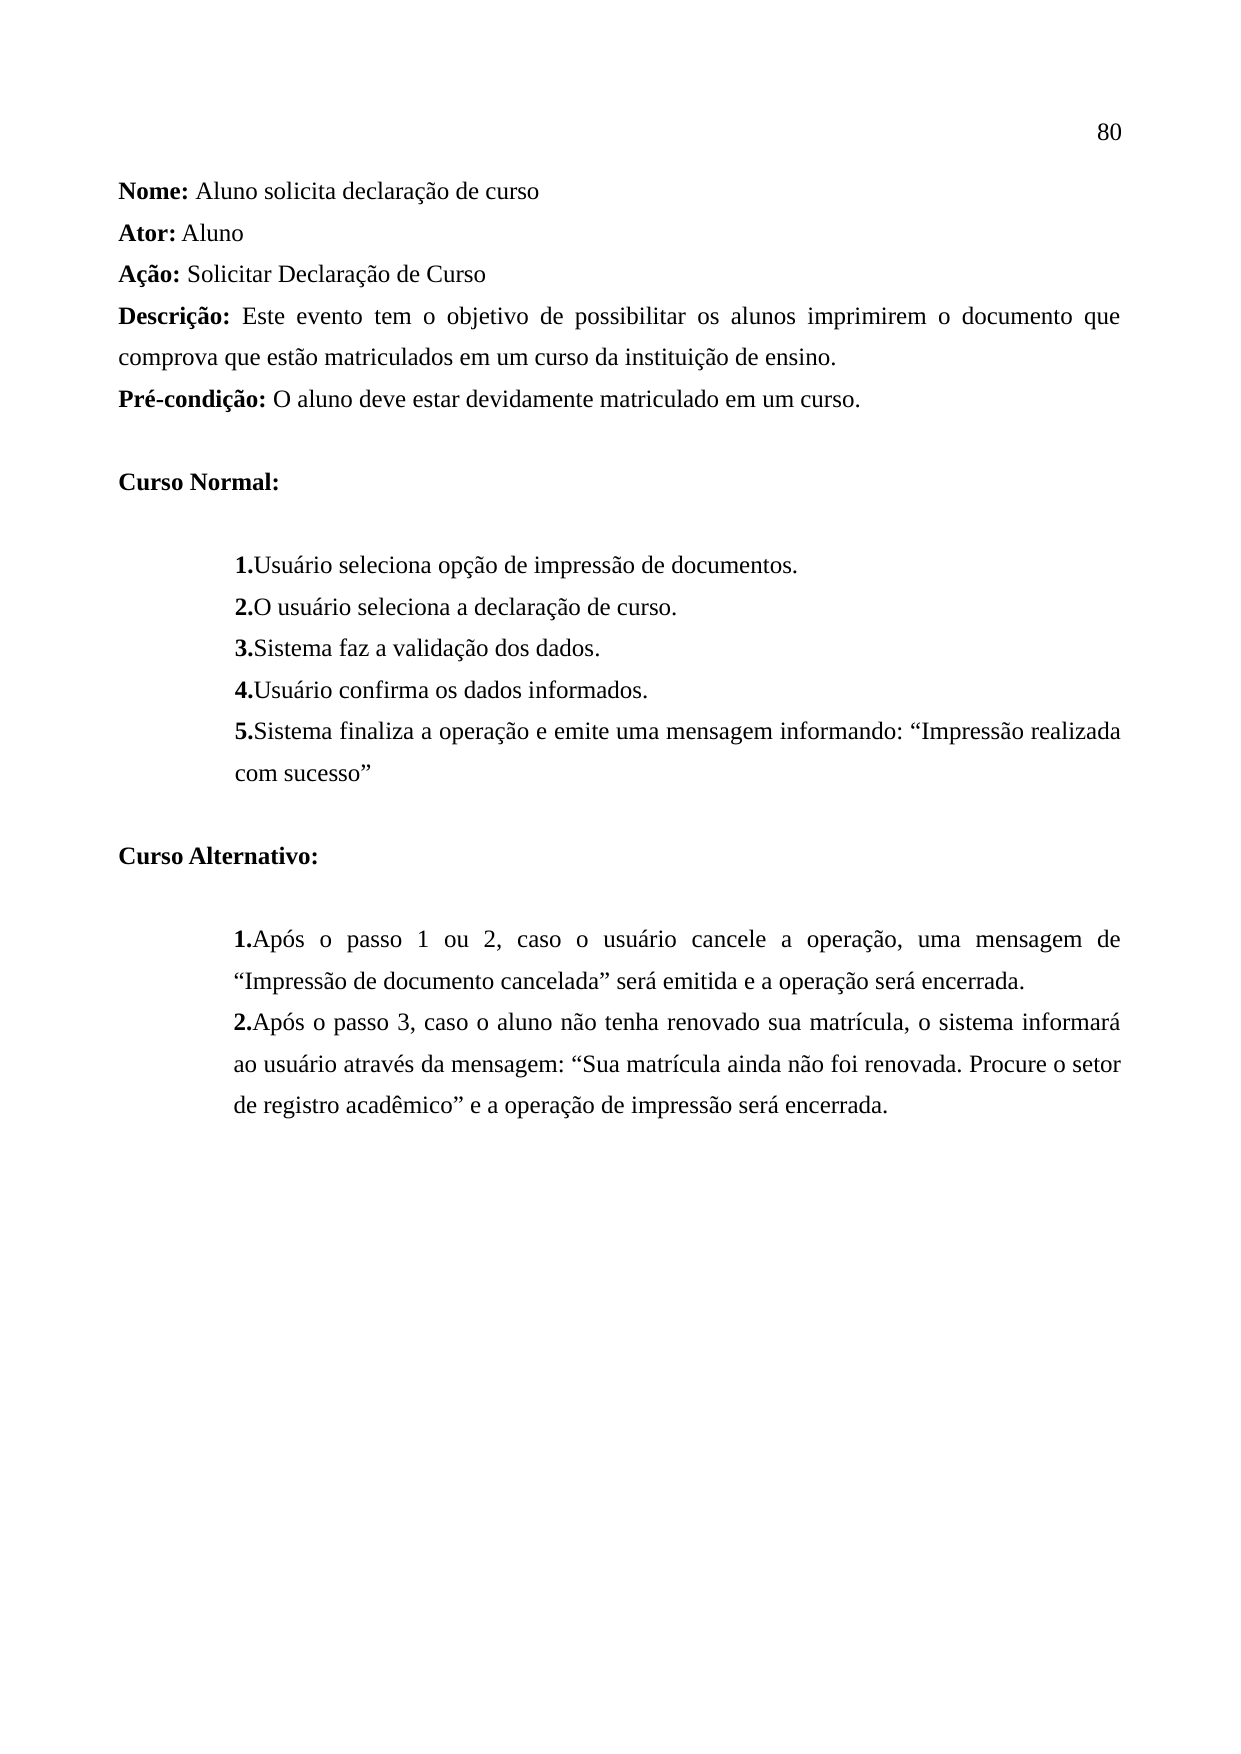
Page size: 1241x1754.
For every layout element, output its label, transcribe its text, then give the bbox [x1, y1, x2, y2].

list 1.Usuário seleciona opção de impressão de documentos. [233, 551, 1122, 579]
text Curso Normal: [118, 468, 1122, 496]
list Após o passo 3, caso o aluno não tenha renovado sua matrícula, o sistema informará ao usuário através da mensagem: “Sua matrícula ainda não foi renovada. Procure o setor de registro acadêmico” e a operação de impressão será encerrada. [233, 1008, 1122, 1119]
list 4.Usuário confirma os dados informados. [233, 676, 1122, 703]
list 2.O usuário seleciona a declaração de curso. [233, 593, 1122, 620]
text Curso Alternativo: [118, 842, 1122, 870]
list Após o passo 1 ou 2, caso o usuário cancele a operação, uma mensagem de “Impressão de documento cancelada” será emitida e a operação será encerrada. [233, 925, 1122, 994]
list 3.Sistema faz a validação dos dados. [233, 634, 1122, 662]
text Ator: Aluno [118, 219, 1122, 246]
text Ação: Solicitar Declaração de Curso [118, 260, 1122, 288]
text Nome: Aluno solicita declaração de curso [118, 177, 1122, 205]
list 5.Sistema finaliza a operação e emite uma mensagem informando: “Impressão realizada com sucesso” [233, 717, 1122, 787]
text Pré-condição: O aluno deve estar devidamente matriculado em um curso. [118, 385, 1122, 413]
text Descrição: Este evento tem o objetivo de possibilitar os alunos imprimirem o documento que comprova que estão matriculados em um curso da instituição de ensino. [118, 302, 1122, 371]
